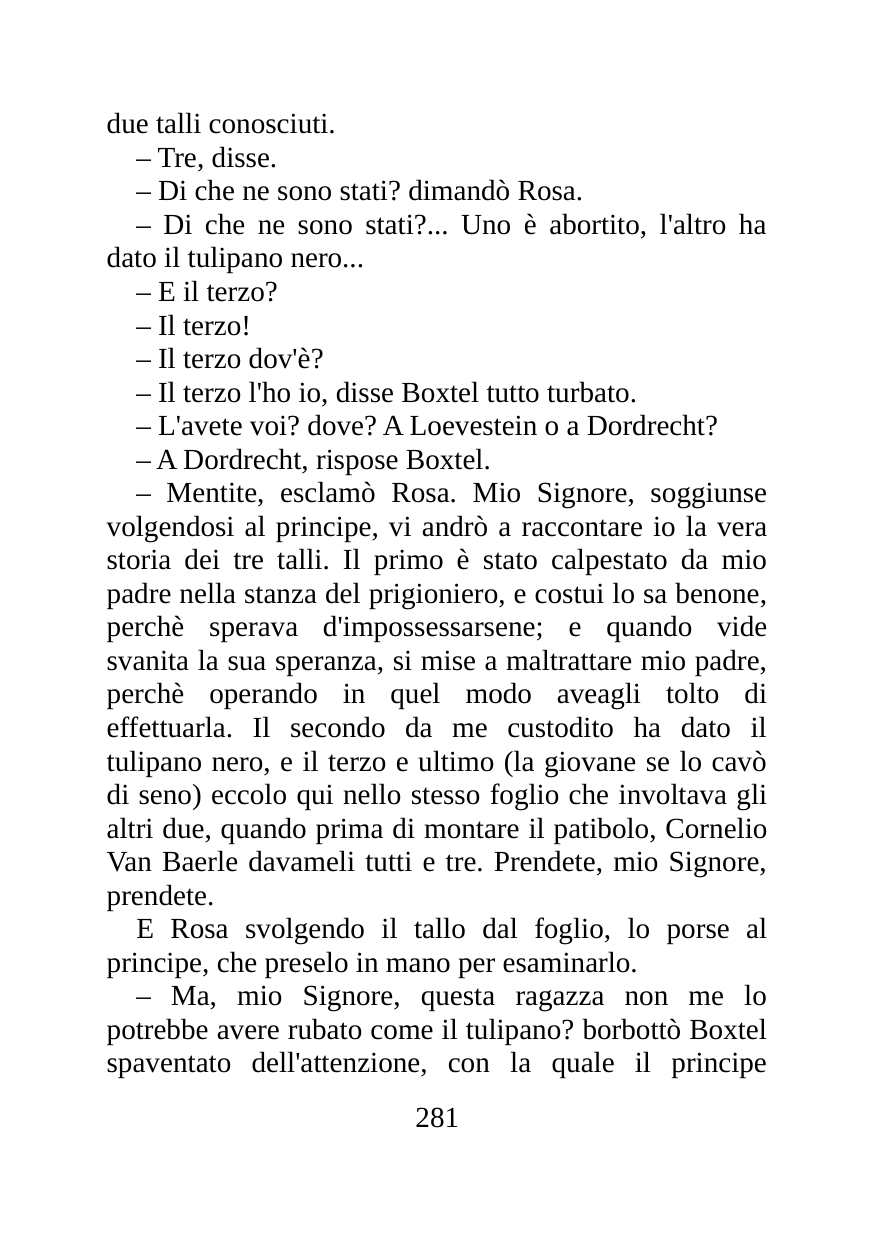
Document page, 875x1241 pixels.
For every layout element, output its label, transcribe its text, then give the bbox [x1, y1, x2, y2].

text ‒ Il terzo l'ho io, disse Boxtel tutto turbato. [106, 375, 768, 408]
text ‒ Il terzo dov'è? [106, 341, 768, 375]
text ‒ Tre, disse. [106, 140, 768, 173]
text ‒ L'avete voi? dove? A Loevestein o a Dordrecht? [106, 408, 768, 442]
text ‒ Di che ne sono stati? dimandò Rosa. [106, 173, 768, 207]
text ‒ Mentite, esclamò Rosa. Mio Signore, soggiunse volgendosi al principe, vi andrò a raccontare io la vera storia dei tre talli. Il primo è stato calpestato da mio padre nella stanza del prigioniero, e costui lo sa benone, perchè sperava d'impossessarsene; e quando vide svanita la sua speranza, si mise a maltrattare mio padre, perchè operando in quel modo aveagli tolto di effettuarla. Il secondo da me custodito ha dato il tulipano nero, e il terzo e ultimo (la giovane se lo cavò di seno) eccolo qui nello stesso foglio che involtava gli altri due, quando prima di montare il patibolo, Cornelio Van Baerle davameli tutti e tre. Prendete, mio Signore, prendete. [106, 475, 768, 911]
text E Rosa svolgendo il tallo dal foglio, lo porse al principe, che preselo in mano per esaminarlo. [106, 911, 768, 978]
text ‒ E il terzo? [106, 274, 768, 308]
text ‒ Ma, mio Signore, questa ragazza non me lo potrebbe avere rubato come il tulipano? borbottò Boxtel spaventato dell'attenzione, con la quale il principe [106, 978, 768, 1079]
text ‒ Il terzo! [106, 308, 768, 341]
text ‒ A Dordrecht, rispose Boxtel. [106, 442, 768, 475]
text ‒ Di che ne sono stati?... Uno è abortito, l'altro ha dato il tulipano nero... [106, 207, 768, 274]
text due talli conosciuti. [106, 106, 768, 140]
